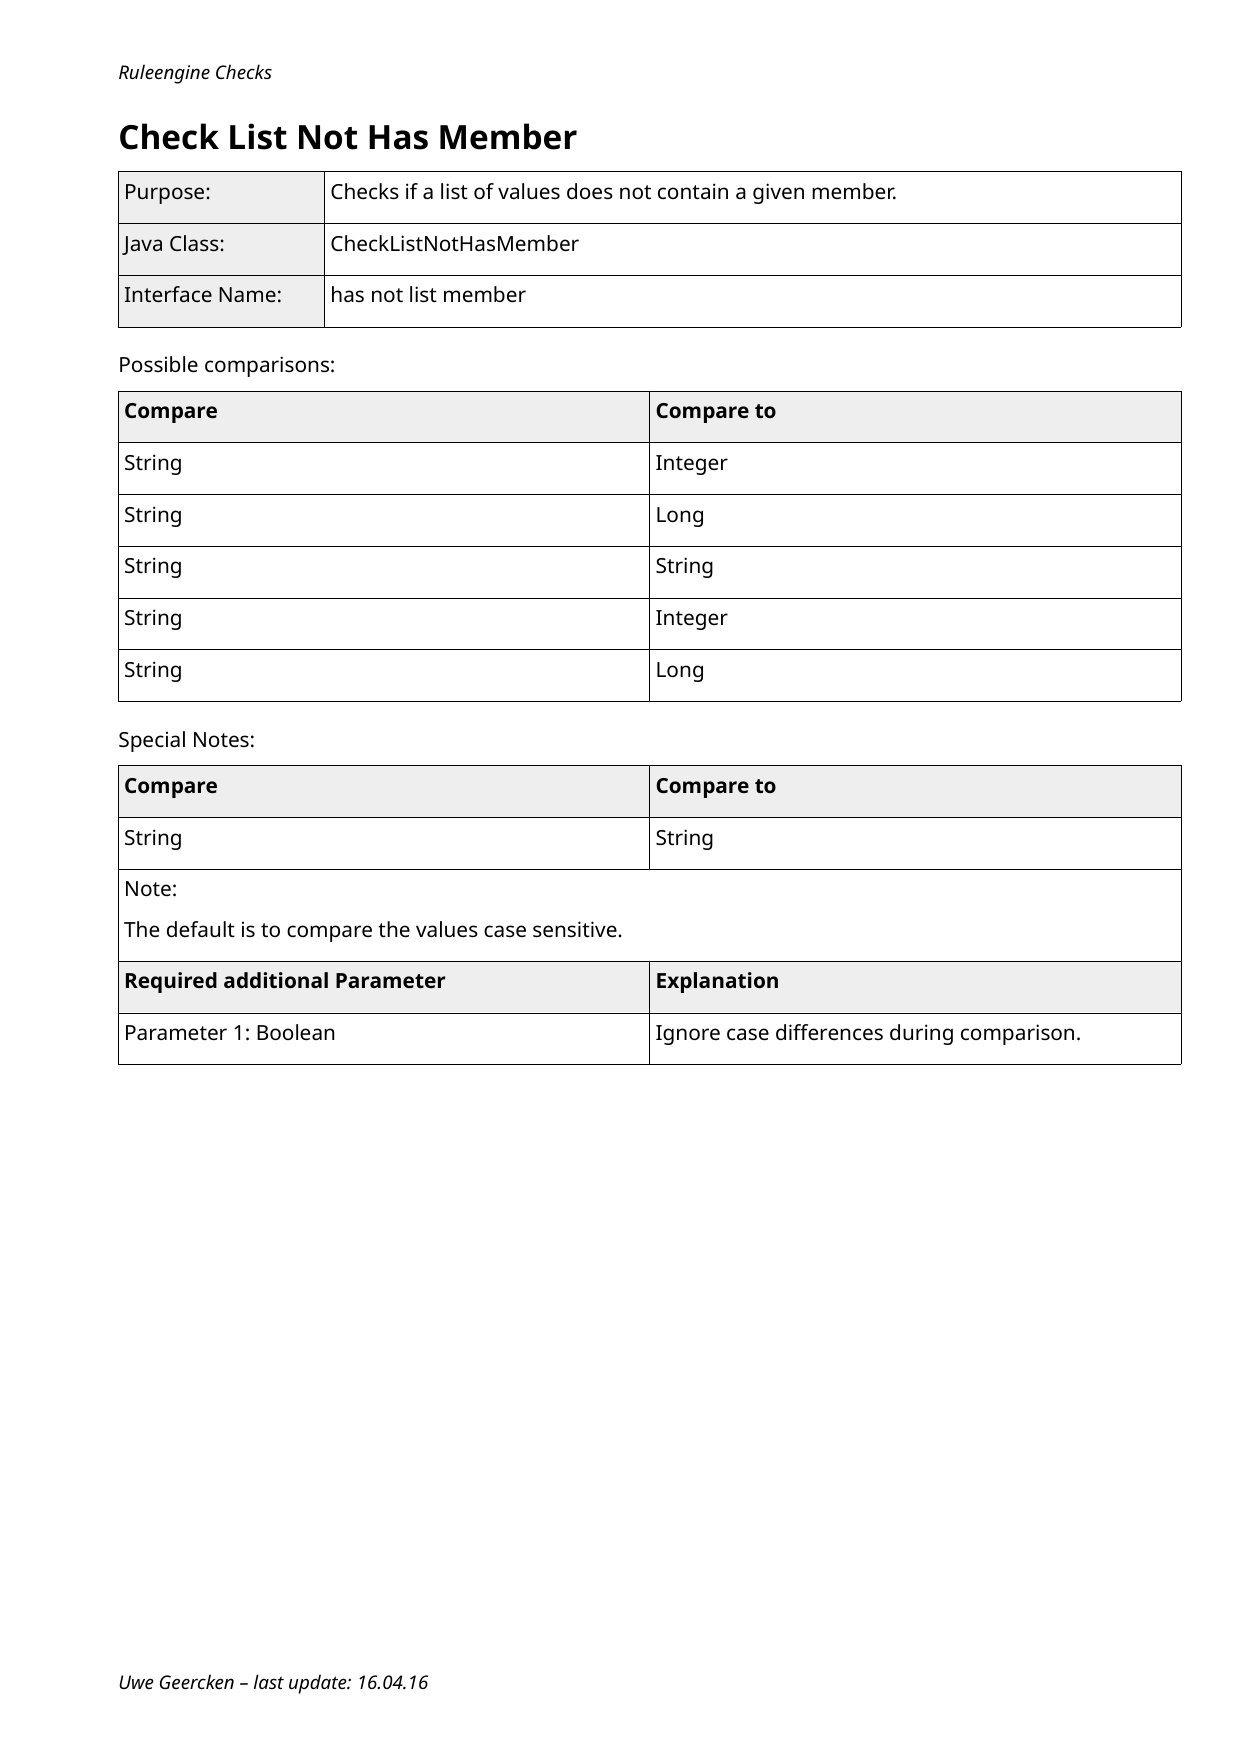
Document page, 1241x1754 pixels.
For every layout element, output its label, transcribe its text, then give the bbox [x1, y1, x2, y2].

text Special Notes: [118, 725, 1181, 753]
table_header Compare [119, 766, 649, 817]
table_cell String [119, 599, 649, 649]
table_cell Long [650, 495, 1181, 546]
table_cell has not list member [325, 276, 1181, 327]
table_cell Integer [650, 443, 1181, 494]
table_cell Java Class: [119, 224, 324, 275]
table_cell Long [650, 650, 1181, 701]
table_header Compare to [650, 766, 1181, 817]
table_cell Ignore case differences during comparison. [650, 1014, 1181, 1064]
text Check List Not Has Member [118, 114, 1181, 159]
table_cell Explanation [650, 962, 1181, 1012]
table_header Compare [119, 392, 649, 442]
table_cell Integer [650, 599, 1181, 649]
table_cell String [119, 443, 649, 494]
table_cell CheckListNotHasMember [325, 224, 1181, 275]
table_cell Interface Name: [119, 276, 324, 327]
table_cell Note: The default is to compare the values case sensitive. [119, 870, 1181, 961]
table_cell Required additional Parameter [119, 962, 649, 1012]
text Possible comparisons: [118, 350, 1181, 379]
table_cell String [119, 818, 649, 869]
table_cell String [119, 495, 649, 546]
table_cell String [119, 547, 649, 598]
table_header Purpose: [119, 172, 324, 223]
table_header Compare to [650, 392, 1181, 442]
table_cell Parameter 1: Boolean [119, 1014, 649, 1064]
table_cell String [650, 818, 1181, 869]
table_cell String [119, 650, 649, 701]
table_header Checks if a list of values does not contain a given member. [325, 172, 1181, 223]
table_cell String [650, 547, 1181, 598]
